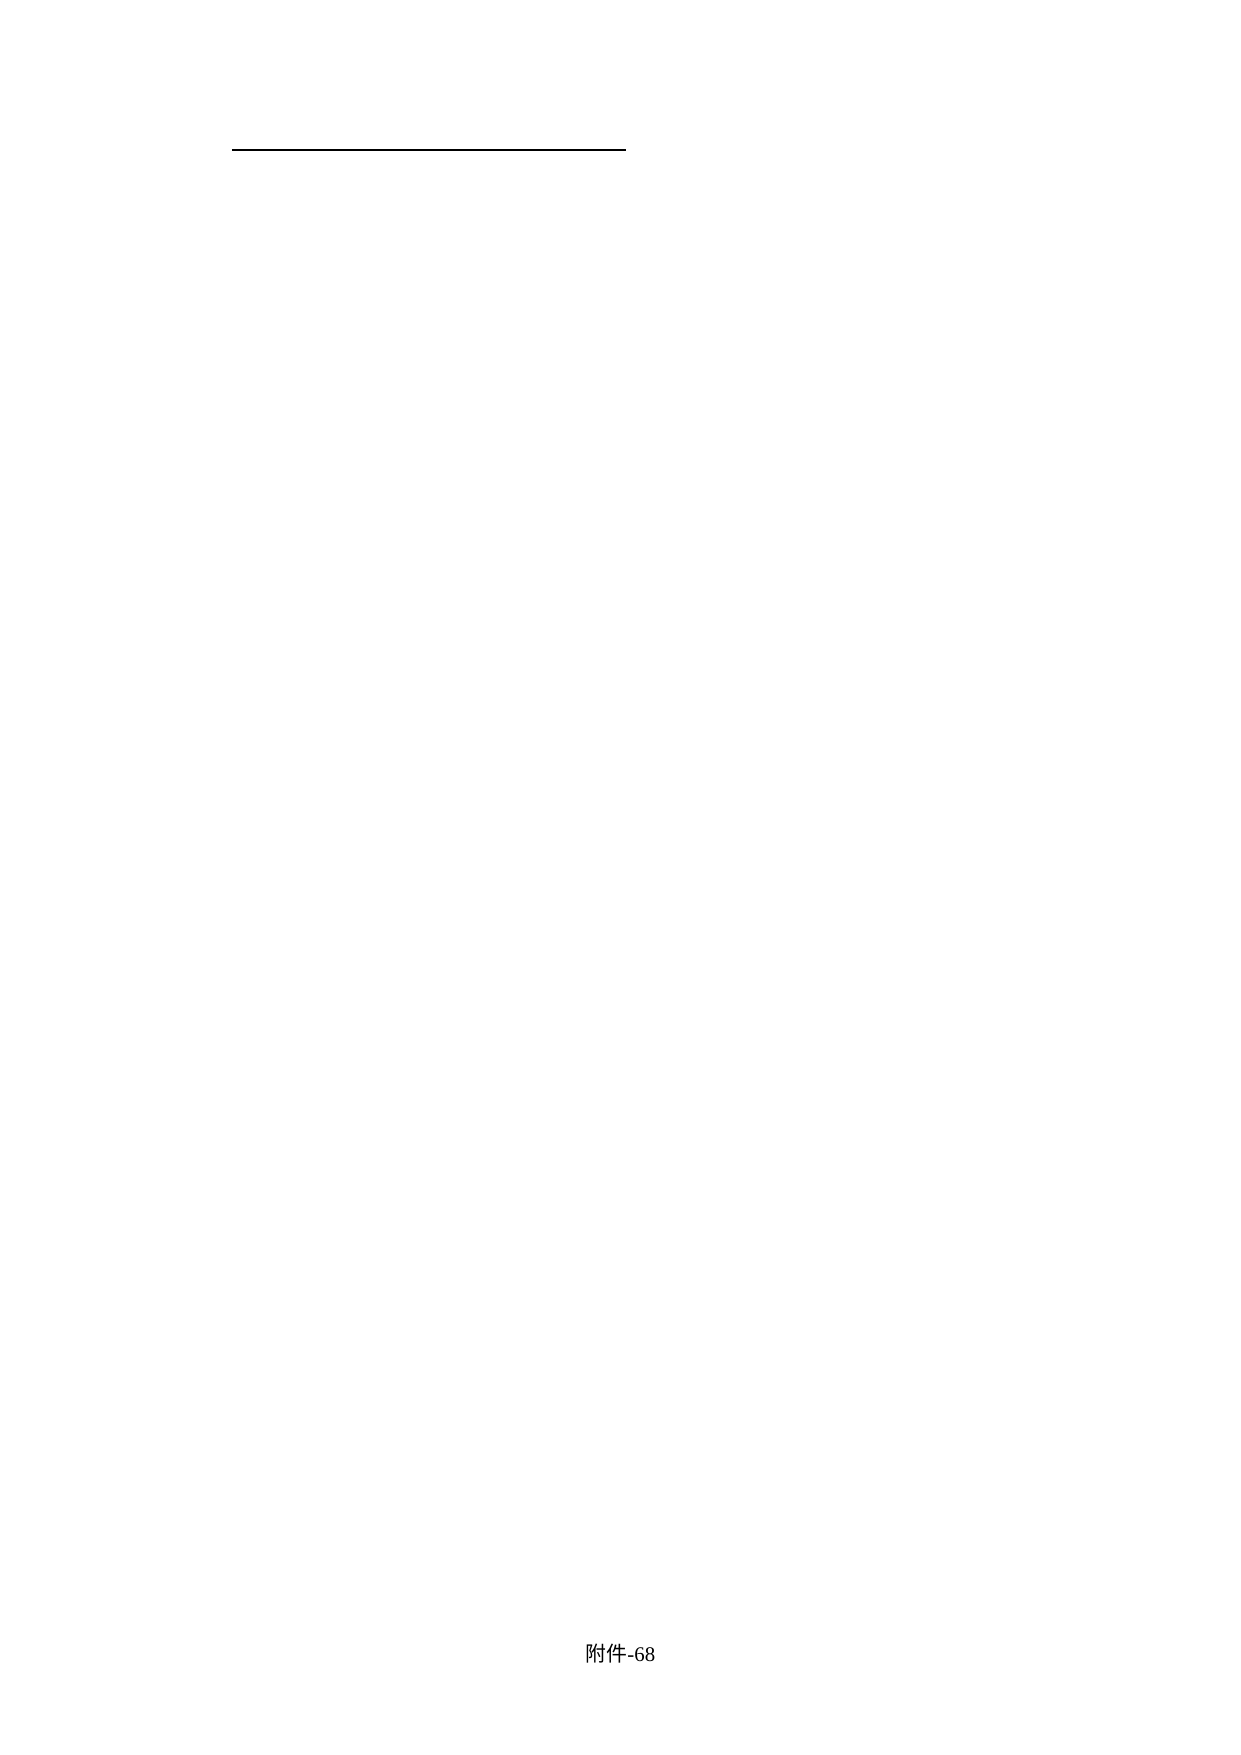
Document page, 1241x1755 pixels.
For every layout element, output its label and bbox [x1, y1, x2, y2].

table_header [170, 124, 1030, 153]
